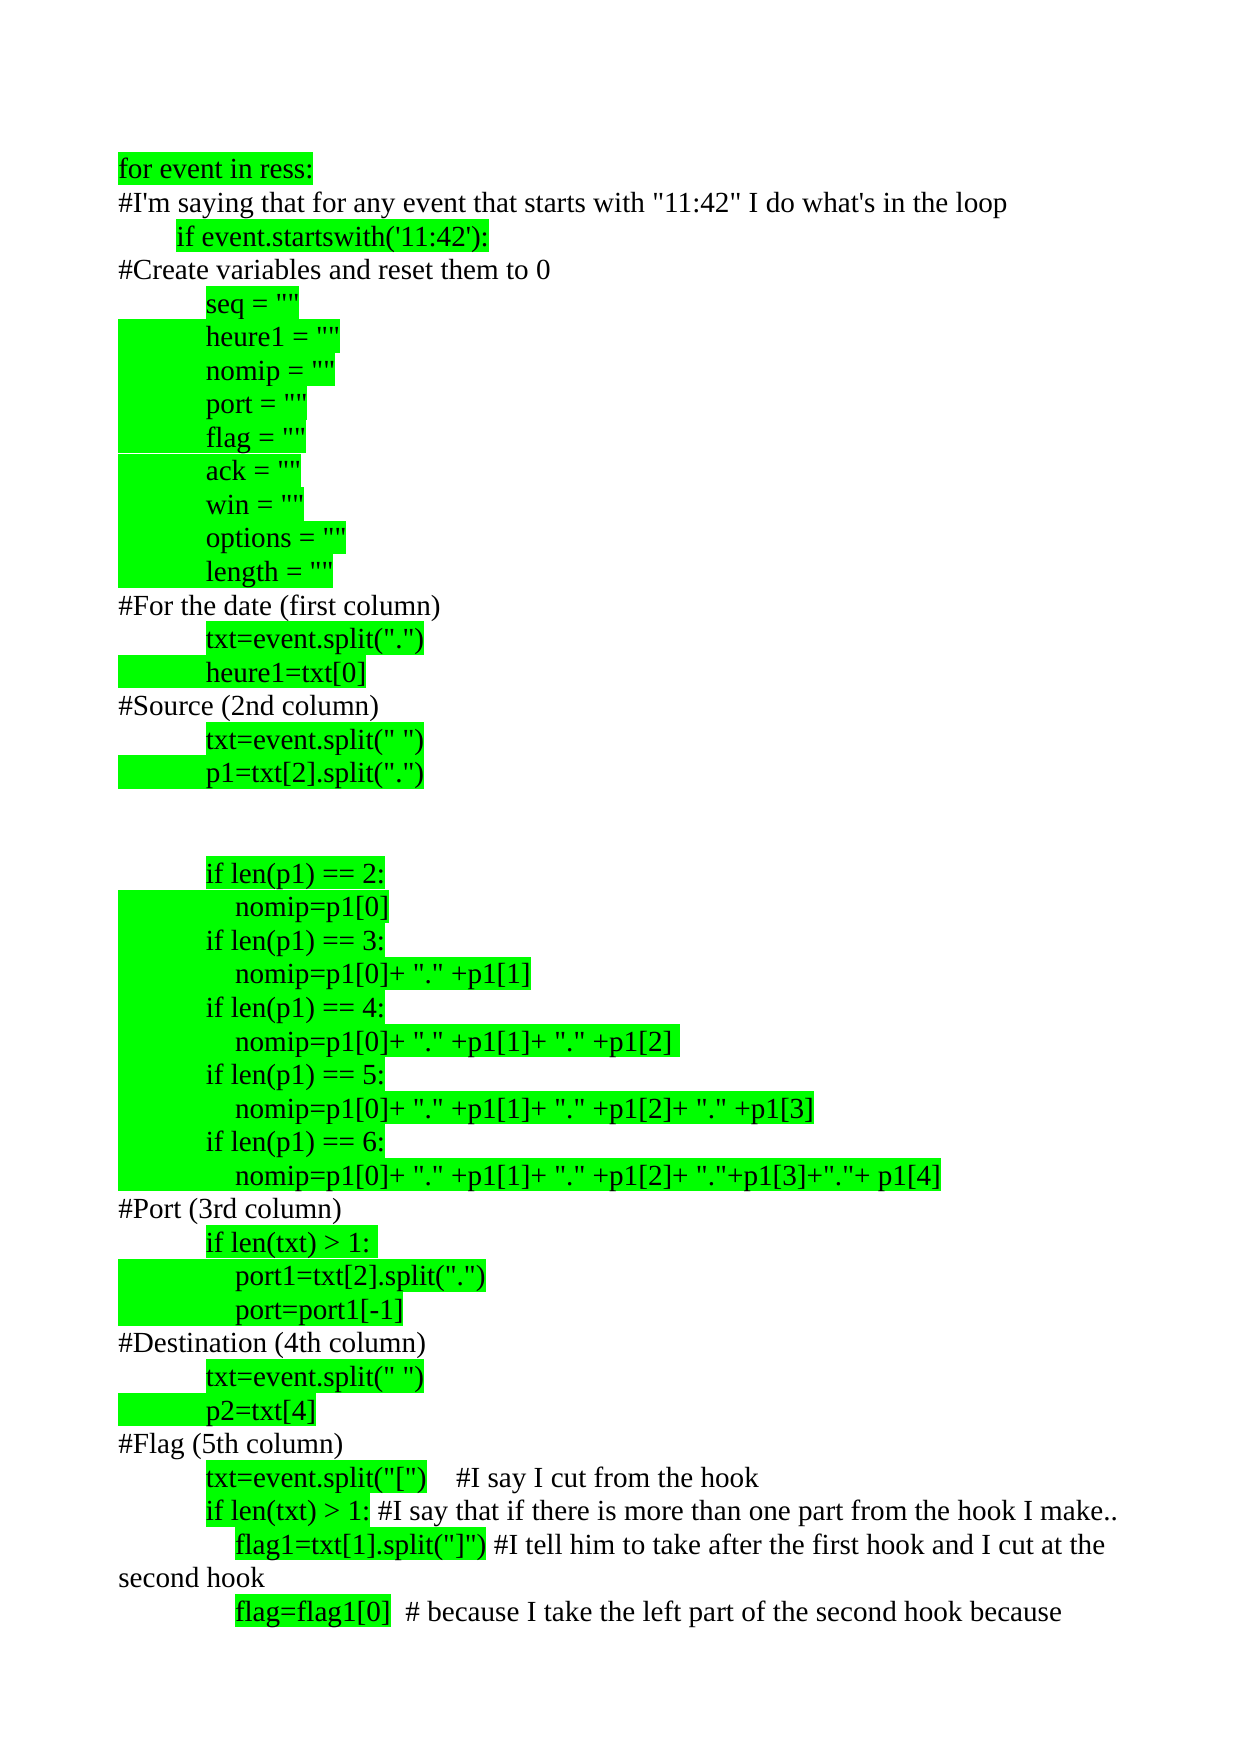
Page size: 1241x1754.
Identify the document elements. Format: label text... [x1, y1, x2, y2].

text heure1 = "" [118, 319, 1122, 353]
text heure1=txt[0] [118, 655, 1122, 688]
text nomip=p1[0]+ "." +p1[1]+ "." +p1[2] [118, 1024, 1122, 1057]
text if len(p1) == 6: [118, 1124, 1122, 1158]
text #Flag (5th column) [118, 1426, 1122, 1460]
text #Source (2nd column) [118, 688, 1122, 722]
text if len(p1) == 4: [118, 990, 1122, 1024]
text txt=event.split("[") #I say I cut from the hook [118, 1460, 1122, 1493]
text #Destination (4th column) [118, 1326, 1122, 1359]
text #Create variables and reset them to 0 [118, 252, 1122, 286]
text length = "" [118, 554, 1122, 588]
text nomip=p1[0]+ "." +p1[1]+ "." +p1[2]+ "."+p1[3]+"."+ p1[4] [118, 1158, 1122, 1191]
text port = "" [118, 386, 1122, 420]
text for event in ress: [118, 152, 1122, 185]
text txt=event.split(".") [118, 621, 1122, 655]
text nomip=p1[0]+ "." +p1[1]+ "." +p1[2]+ "." +p1[3] [118, 1091, 1122, 1124]
text txt=event.split(" ") [118, 1359, 1122, 1393]
text #Port (3rd column) [118, 1191, 1122, 1225]
text seq = "" [118, 286, 1122, 319]
text port=port1[-1] [118, 1292, 1122, 1326]
text #I'm saying that for any event that starts with "11:42" I do what's in the loop [118, 185, 1122, 219]
text if len(p1) == 3: [118, 923, 1122, 957]
text if event.startswith('11:42'): [118, 219, 1122, 252]
text nomip = "" [118, 353, 1122, 386]
text nomip=p1[0] [118, 889, 1122, 923]
text if len(p1) == 5: [118, 1057, 1122, 1091]
text if len(txt) > 1: [118, 1225, 1122, 1258]
text #For the date (first column) [118, 588, 1122, 621]
text if len(p1) == 2: [118, 856, 1122, 889]
text p1=txt[2].split(".") [118, 755, 1122, 789]
text ack = "" [118, 453, 1122, 487]
text win = "" [118, 487, 1122, 521]
text flag1=txt[1].split("]") #I tell him to take after the first hook and I cut at the second hook [118, 1527, 1122, 1594]
text p2=txt[4] [118, 1393, 1122, 1426]
text flag = "" [118, 420, 1122, 453]
text flag=flag1[0] # because I take the left part of the second hook because [118, 1594, 1122, 1627]
text options = "" [118, 521, 1122, 554]
text port1=txt[2].split(".") [118, 1258, 1122, 1292]
text nomip=p1[0]+ "." +p1[1] [118, 957, 1122, 990]
text if len(txt) > 1: #I say that if there is more than one part from the hook I make.. [118, 1493, 1122, 1527]
text txt=event.split(" ") [118, 722, 1122, 755]
